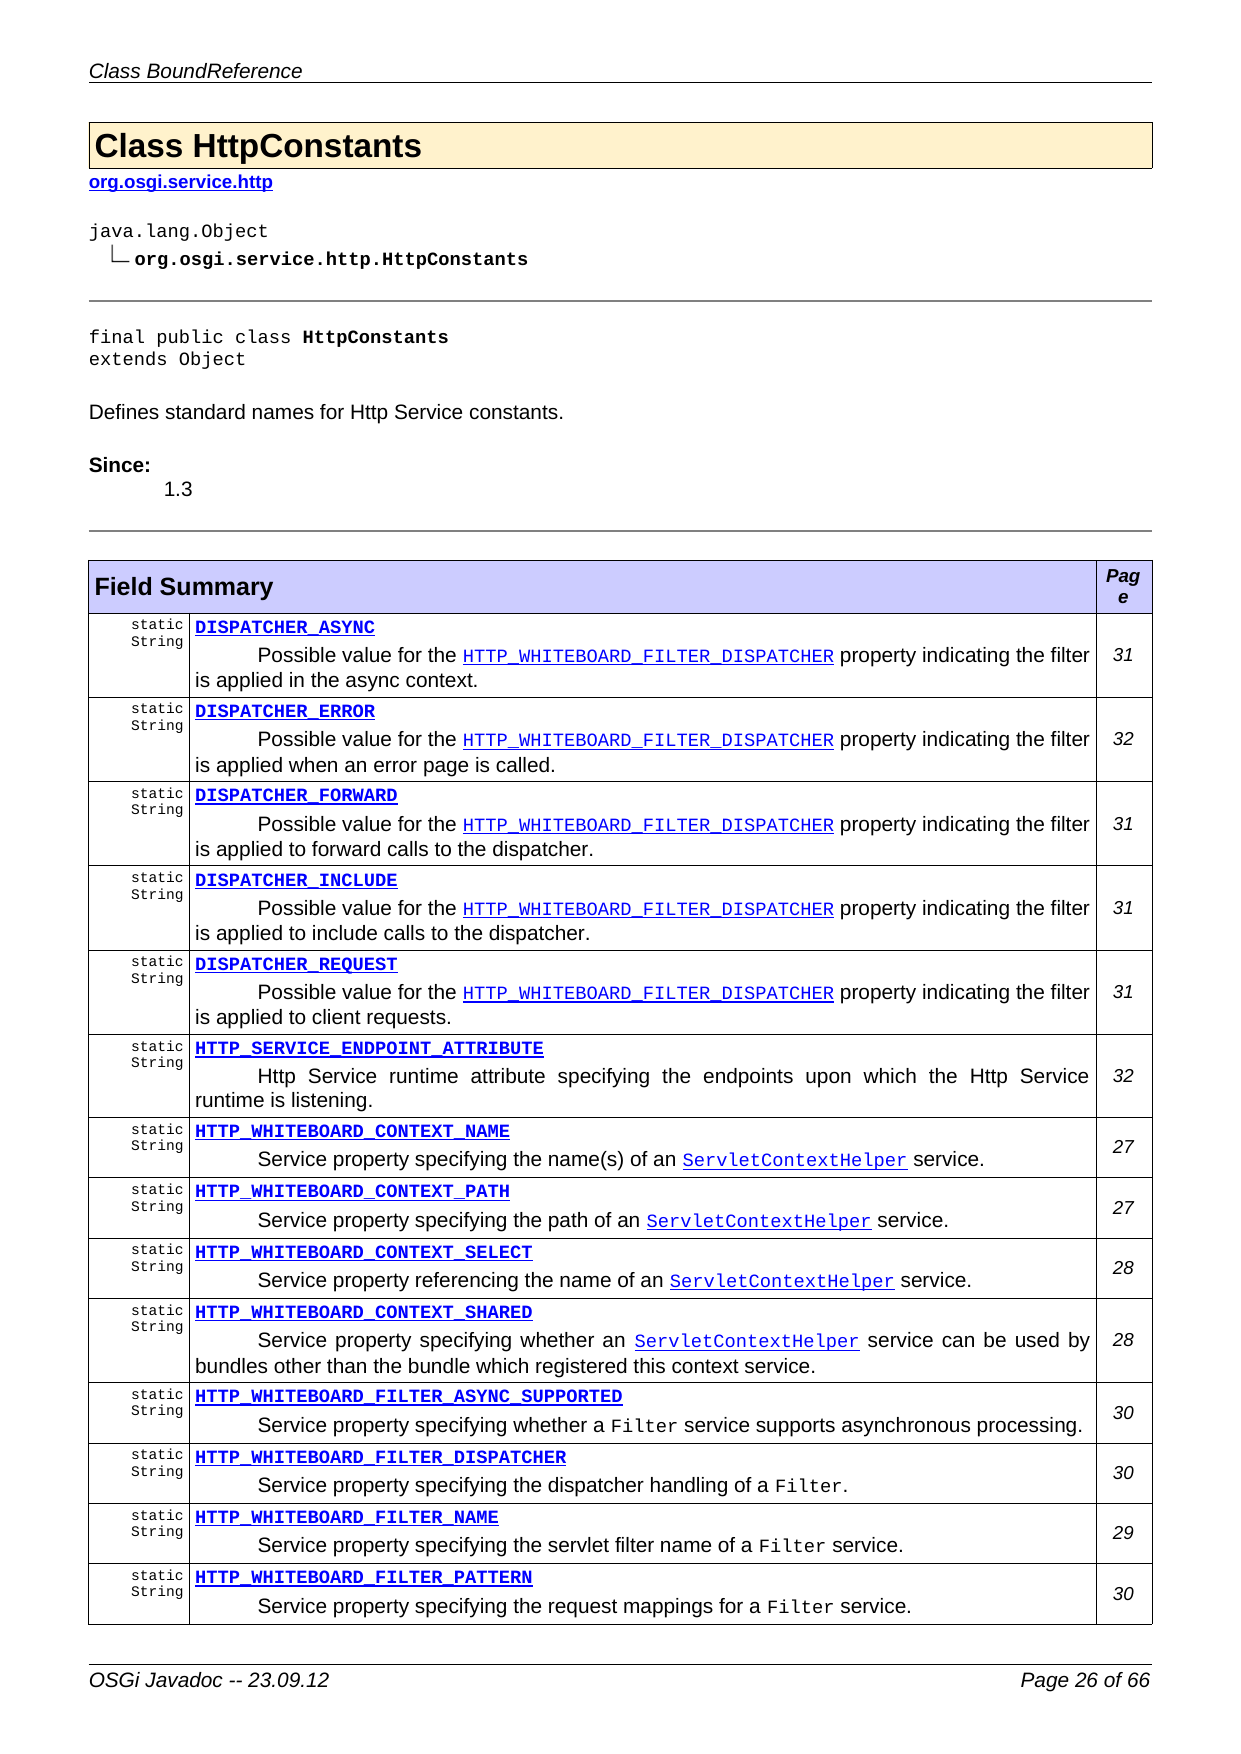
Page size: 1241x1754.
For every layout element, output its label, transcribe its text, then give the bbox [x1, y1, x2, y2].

table_cell 29 [1097, 1299, 1152, 1382]
table_cell static String [89, 1444, 189, 1503]
table_cell HTTP_WHITEBOARD_FILTER_NAME Service property specifying the servlet filter name of a Filter service. [190, 1504, 1096, 1563]
table_cell static String [89, 1239, 189, 1298]
table_cell DISPATCHER_ERROR Possible value for the HTTP_WHITEBOARD_FILTER_DISPATCHER property indicating the filter is applied when an error page is called. [190, 698, 1096, 781]
table_cell 28 [1097, 1178, 1152, 1238]
table_cell static String [89, 1564, 189, 1623]
table_cell HTTP_WHITEBOARD_CONTEXT_NAME Service property specifying the name(s) of an ServletContextHelper service. [190, 1118, 1096, 1177]
table_cell static String [89, 1299, 189, 1382]
table_cell 30 [1097, 1564, 1152, 1623]
table_cell static String [89, 1118, 189, 1177]
table_cell static String [89, 698, 189, 781]
text extends Object [88, 349, 1152, 371]
table_cell 31 [1097, 1383, 1152, 1442]
table_cell 29 [1097, 1239, 1152, 1298]
table_cell DISPATCHER_ASYNC Possible value for the HTTP_WHITEBOARD_FILTER_DISPATCHER property indicating the filter is applied in the async context. [190, 614, 1096, 697]
table_cell HTTP_WHITEBOARD_CONTEXT_SHARED Service property specifying whether an ServletContextHelper service can be used by bundles other than the bundle which registered this context service. [190, 1299, 1096, 1382]
table_header Field Summary [89, 561, 1096, 613]
table_cell 33 [1097, 1035, 1152, 1117]
table_cell 32 [1097, 698, 1152, 781]
table_cell DISPATCHER_FORWARD Possible value for the HTTP_WHITEBOARD_FILTER_DISPATCHER property indicating the filter is applied to forward calls to the dispatcher. [190, 782, 1096, 865]
text Since: [88, 453, 1152, 477]
table_cell 30 [1097, 1504, 1152, 1563]
text 1.3 [163, 477, 1152, 501]
table_cell 28 [1097, 1118, 1152, 1177]
table_cell static String [89, 782, 189, 865]
table_cell static String [89, 951, 189, 1034]
table_cell static String [89, 1035, 189, 1117]
subtitle Class HttpConstants [90, 123, 1152, 168]
table_cell HTTP_WHITEBOARD_FILTER_DISPATCHER Service property specifying the dispatcher handling of a Filter. [190, 1444, 1096, 1503]
text Defines standard names for Http Service constants. [88, 400, 1152, 424]
text org.osgi.service.http [88, 171, 1152, 193]
table_cell HTTP_WHITEBOARD_CONTEXT_PATH Service property specifying the path of an ServletContextHelper service. [190, 1178, 1096, 1238]
table_cell DISPATCHER_REQUEST Possible value for the HTTP_WHITEBOARD_FILTER_DISPATCHER property indicating the filter is applied to client requests. [190, 951, 1096, 1034]
table_cell static String [89, 1178, 189, 1238]
table_cell HTTP_WHITEBOARD_CONTEXT_SELECT Service property referencing the name of an ServletContextHelper service. [190, 1239, 1096, 1298]
table_cell 32 [1097, 782, 1152, 865]
table_cell HTTP_SERVICE_ENDPOINT_ATTRIBUTE Http Service runtime attribute specifying the endpoints upon which the Http Service runtime is listening. [190, 1035, 1096, 1117]
table_cell static String [89, 1504, 189, 1563]
table_cell static String [89, 614, 189, 697]
table_cell 32 [1097, 614, 1152, 697]
table_cell DISPATCHER_INCLUDE Possible value for the HTTP_WHITEBOARD_FILTER_DISPATCHER property indicating the filter is applied to include calls to the dispatcher. [190, 866, 1096, 950]
text final public class HttpConstants [88, 328, 1152, 349]
table_cell 31 [1097, 951, 1152, 1034]
table_cell HTTP_WHITEBOARD_FILTER_ASYNC_SUPPORTED Service property specifying whether a Filter service supports asynchronous processing. [190, 1383, 1096, 1442]
table_header Page [1097, 561, 1152, 613]
table_cell 31 [1097, 1444, 1152, 1503]
text java.lang.Object [88, 222, 1152, 243]
table_cell static String [89, 866, 189, 950]
table_cell HTTP_WHITEBOARD_FILTER_PATTERN Service property specifying the request mappings for a Filter service. [190, 1564, 1096, 1623]
picture [111, 243, 135, 266]
table_cell 32 [1097, 866, 1152, 950]
table_cell static String [89, 1383, 189, 1442]
text org.osgi.service.http.HttpConstants [88, 243, 1152, 271]
